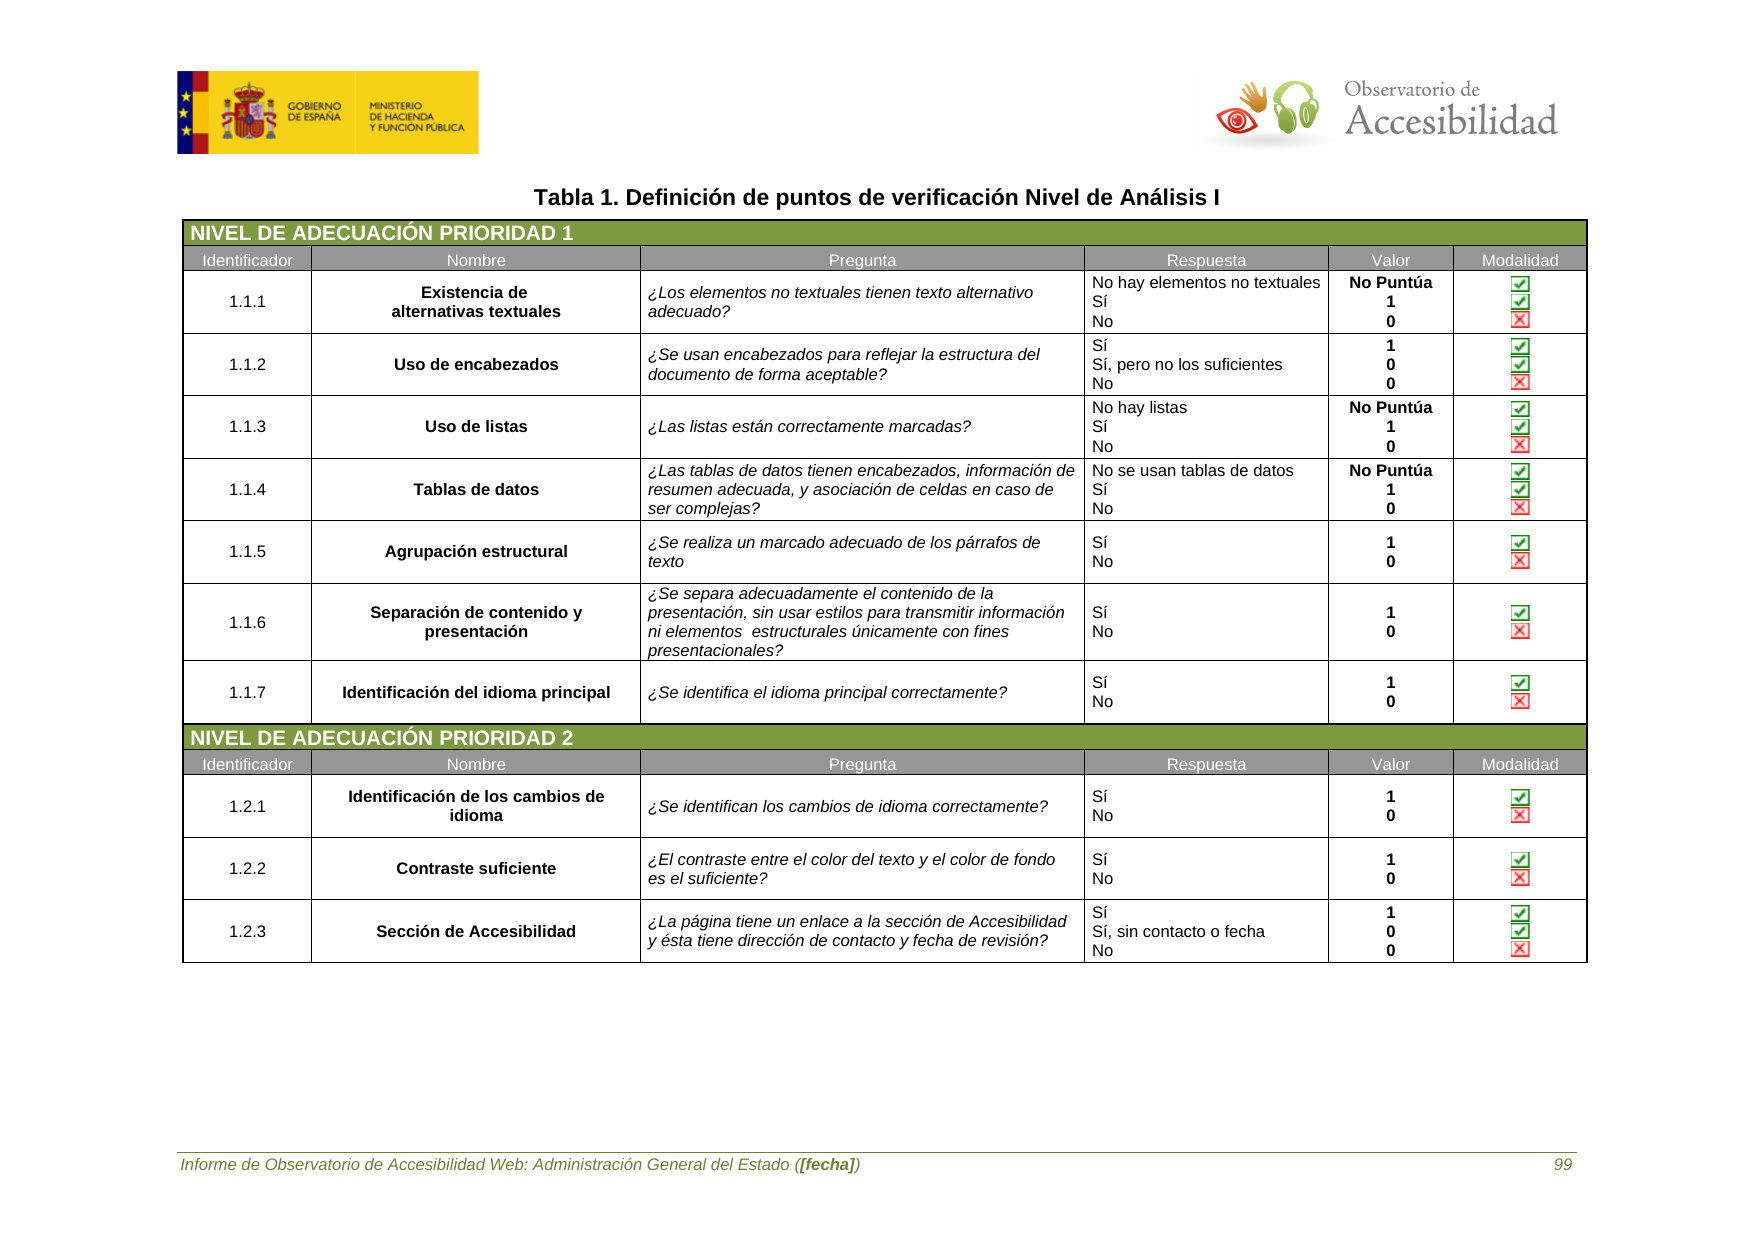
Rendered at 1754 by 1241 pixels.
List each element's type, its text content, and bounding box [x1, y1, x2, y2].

table_cell 1.1.7 [184, 661, 311, 723]
table_cell 1.1.5 [184, 521, 311, 583]
table_cell 1 0 0 [1329, 900, 1453, 962]
picture [1511, 436, 1530, 453]
picture [1511, 923, 1530, 939]
table_cell ¿Las tablas de datos tienen encabezados, información de resumen adecuada, y asociación de celdas en caso de ser complejas? [641, 459, 1084, 520]
table_cell Modalidad [1454, 750, 1586, 774]
table_cell Nombre [312, 750, 640, 774]
table_cell 1.2.2 [184, 838, 311, 899]
table_cell Sí No [1085, 661, 1328, 723]
picture [1511, 463, 1530, 480]
table_cell 1.1.6 [184, 584, 311, 660]
picture [1511, 401, 1530, 417]
picture [1511, 605, 1530, 621]
table_cell 1.1.4 [184, 459, 311, 520]
table_cell No Puntúa 1 0 [1329, 459, 1453, 520]
table_cell Sí No [1085, 838, 1328, 899]
table_cell [1454, 838, 1586, 899]
table_cell Valor [1329, 246, 1453, 270]
table_cell No se usan tablas de datos Sí No [1085, 459, 1328, 520]
picture [1511, 807, 1530, 823]
table_cell 1.1.2 [184, 334, 311, 395]
table_cell 1 0 [1329, 661, 1453, 723]
table_cell 1 0 [1329, 775, 1453, 837]
picture [1511, 499, 1530, 515]
picture [1196, 72, 1572, 154]
table_cell ¿Se realiza un marcado adecuado de los párrafos de texto [641, 521, 1084, 583]
picture [1511, 623, 1530, 639]
table_cell Sí No [1085, 775, 1328, 837]
table_cell Identificación de los cambios de idioma [312, 775, 640, 837]
table_cell ¿Las listas están correctamente marcadas? [641, 396, 1084, 458]
table_cell 1 0 [1329, 521, 1453, 583]
table_cell Agrupación estructural [312, 521, 640, 583]
table_cell Pregunta [641, 750, 1084, 774]
table_cell Uso de encabezados [312, 334, 640, 395]
picture [1511, 905, 1530, 922]
picture [1511, 869, 1530, 886]
table_cell Sí No [1085, 584, 1328, 660]
table_cell 1.2.3 [184, 900, 311, 962]
table_cell No Puntúa 1 0 [1329, 396, 1453, 458]
table_cell Pregunta [641, 246, 1084, 270]
picture [1511, 693, 1530, 709]
table_cell Identificador [184, 246, 311, 270]
table_cell Separación de contenido y presentación [312, 584, 640, 660]
table_cell [1454, 271, 1586, 333]
table_cell ¿Se separa adecuadamente el contenido de la presentación, sin usar estilos para transmitir información ni elementos estructurales únicamente con fines presentacionales? [641, 584, 1084, 660]
picture [1511, 276, 1530, 292]
picture [1511, 852, 1530, 868]
table_cell No hay listas Sí No [1085, 396, 1328, 458]
picture [1511, 356, 1530, 373]
table_cell Modalidad [1454, 246, 1586, 270]
table_cell NIVEL DE ADECUACIÓN PRIORIDAD 2 [184, 725, 1586, 749]
table_cell ¿La página tiene un enlace a la sección de Accesibilidad y ésta tiene dirección de contacto y fecha de revisión? [641, 900, 1084, 962]
picture [1511, 535, 1530, 551]
picture [1511, 374, 1530, 390]
table_cell [1454, 900, 1586, 962]
table_cell Identificador [184, 750, 311, 774]
table_cell Tablas de datos [312, 459, 640, 520]
table_cell [1454, 775, 1586, 837]
table_cell Nombre [312, 246, 640, 270]
picture [177, 71, 479, 154]
table_cell [1454, 521, 1586, 583]
table_cell 1 0 [1329, 838, 1453, 899]
table_cell Valor [1329, 750, 1453, 774]
picture [1511, 419, 1530, 435]
table_cell Sección de Accesibilidad [312, 900, 640, 962]
table_cell Sí No [1085, 521, 1328, 583]
table_cell Identificación del idioma principal [312, 661, 640, 723]
table_cell [1454, 334, 1586, 395]
picture [1511, 311, 1530, 328]
table_cell ¿Se usan encabezados para reflejar la estructura del documento de forma aceptable? [641, 334, 1084, 395]
table_cell [1454, 396, 1586, 458]
table_cell Existencia de alternativas textuales [312, 271, 640, 333]
table_cell [1454, 584, 1586, 660]
table_header NIVEL DE ADECUACIÓN PRIORIDAD 1 [184, 221, 1586, 245]
table_cell Respuesta [1085, 246, 1328, 270]
table_cell Uso de listas [312, 396, 640, 458]
table_cell Sí Sí, pero no los suficientes No [1085, 334, 1328, 395]
picture [1511, 338, 1530, 355]
picture [1511, 941, 1530, 957]
picture [1511, 294, 1530, 310]
table_cell 1.1.1 [184, 271, 311, 333]
table_cell 1.2.1 [184, 775, 311, 837]
table_cell No hay elementos no textuales Sí No [1085, 271, 1328, 333]
table_cell ¿Se identifican los cambios de idioma correctamente? [641, 775, 1084, 837]
table_cell Sí Sí, sin contacto o fecha No [1085, 900, 1328, 962]
picture [1511, 675, 1530, 691]
table_cell Respuesta [1085, 750, 1328, 774]
picture [1511, 481, 1530, 498]
table_cell No Puntúa 1 0 [1329, 271, 1453, 333]
table_cell 1 0 [1329, 584, 1453, 660]
table_cell ¿El contraste entre el color del texto y el color de fondo es el suficiente? [641, 838, 1084, 899]
picture [1511, 552, 1530, 569]
table_cell ¿Los elementos no textuales tienen texto alternativo adecuado? [641, 271, 1084, 333]
table_cell Contraste suficiente [312, 838, 640, 899]
picture [1511, 789, 1530, 806]
table_cell 1 0 0 [1329, 334, 1453, 395]
table_cell ¿Se identifica el idioma principal correctamente? [641, 661, 1084, 723]
text Tabla 1. Definición de puntos de verificación Nivel de Análisis I [177, 184, 1577, 211]
table_cell 1.1.3 [184, 396, 311, 458]
table_cell [1454, 661, 1586, 723]
table_cell [1454, 459, 1586, 520]
